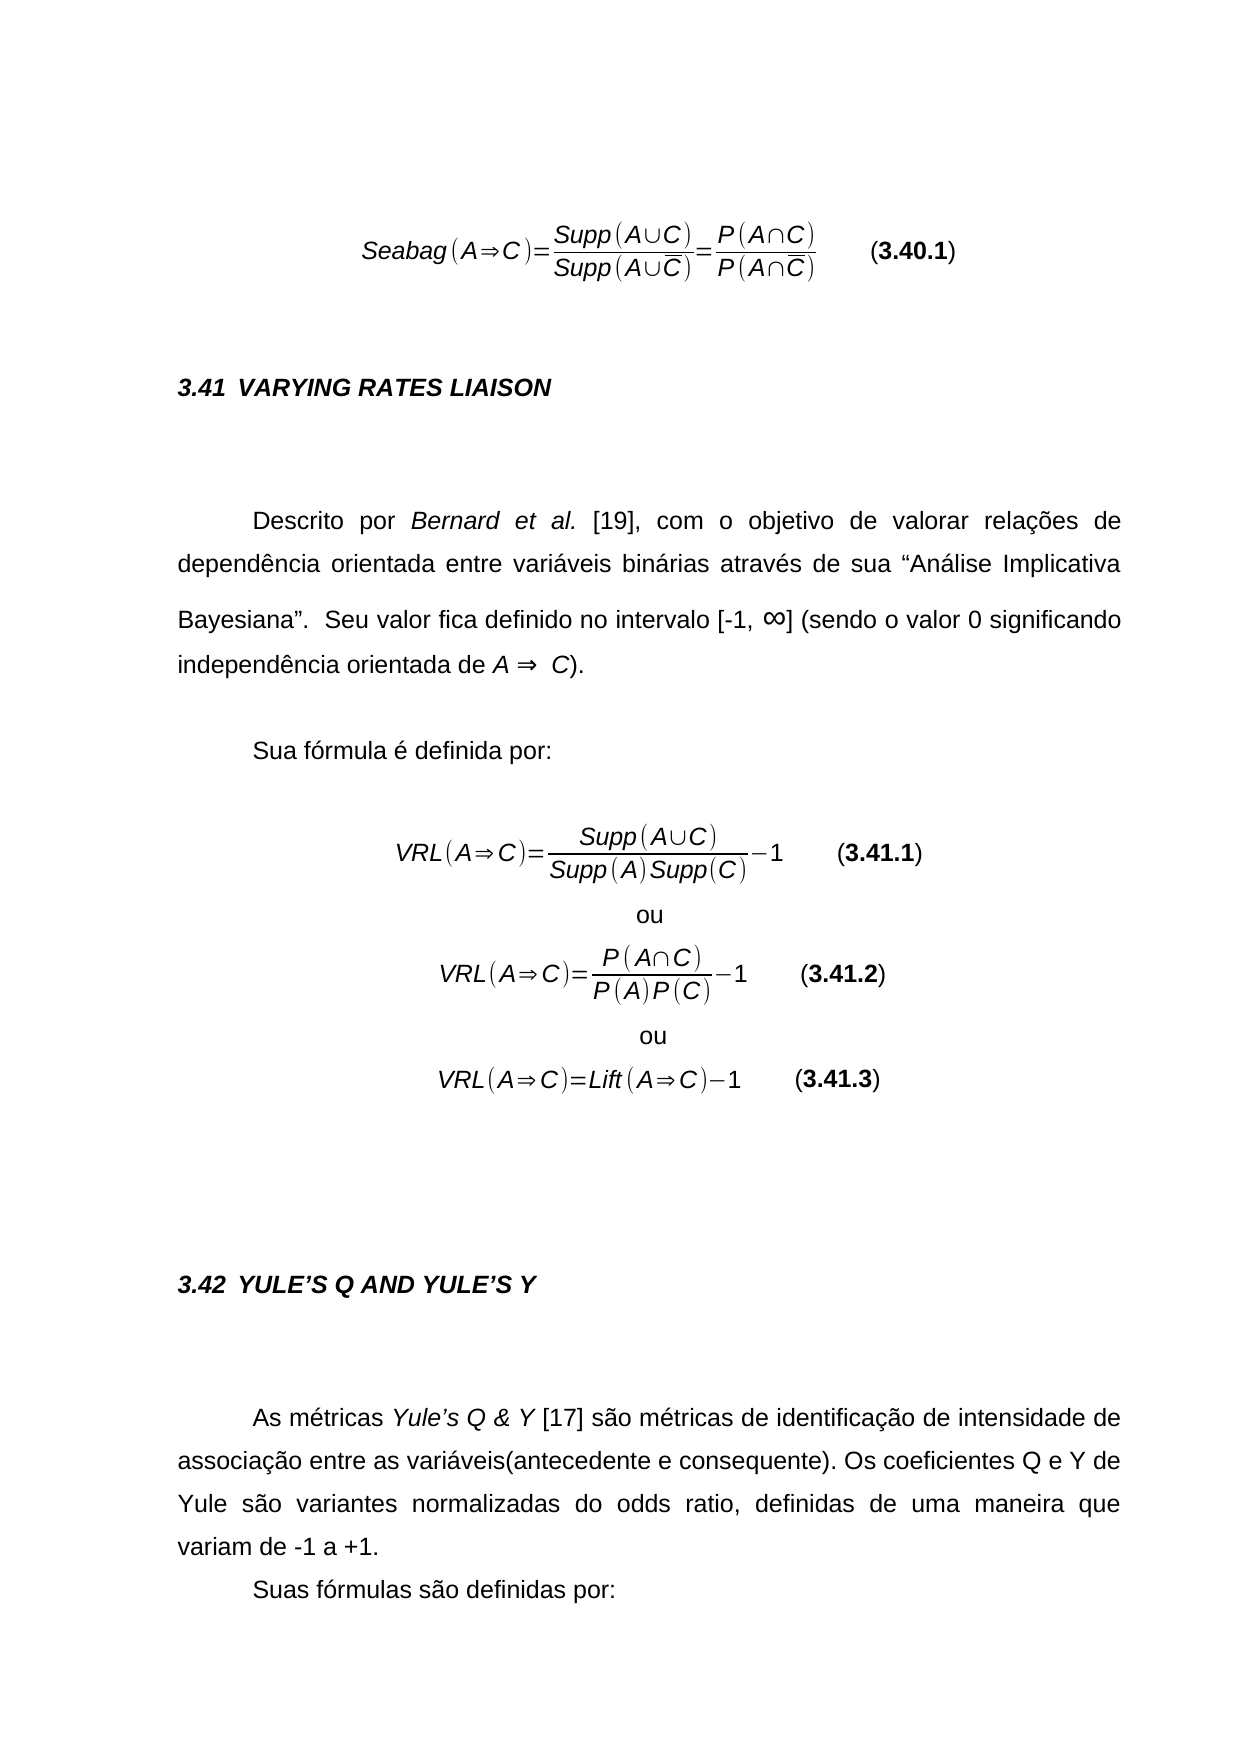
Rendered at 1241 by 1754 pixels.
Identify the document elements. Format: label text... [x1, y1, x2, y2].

text (3.41.1) [177, 822, 1122, 886]
text (3.41.2) [177, 943, 1122, 1007]
subtitle YULE’S Q AND YULE’S Y [177, 1270, 1122, 1299]
text ou [177, 1021, 1122, 1050]
text As métricas Yule’s Q & Y [17] são métricas de identificação de intensidade de associação entre as variáveis(antecedente e consequente). Os coeficientes Q e Y de Yule são variantes normalizadas do odds ratio, definidas de uma maneira que variam de -1 a +1. [177, 1403, 1122, 1561]
text ou [177, 900, 1122, 929]
text (3.41.3) [177, 1064, 1122, 1095]
text Descrito por Bernard et al. [19], com o objetivo de valorar relações de dependência orientada entre variáveis binárias através de sua “Análise Implicativa Bayesiana”. Seu valor fica definido no intervalo [-1, ∞] (sendo o valor 0 significando independência orientada de A ⇒ C). [177, 506, 1122, 678]
subtitle VARYING RATES LIAISON [177, 373, 1122, 402]
text Sua fórmula é definida por: [177, 736, 1122, 764]
text (3.40.1) [177, 220, 1122, 284]
text Suas fórmulas são definidas por: [177, 1575, 1122, 1604]
